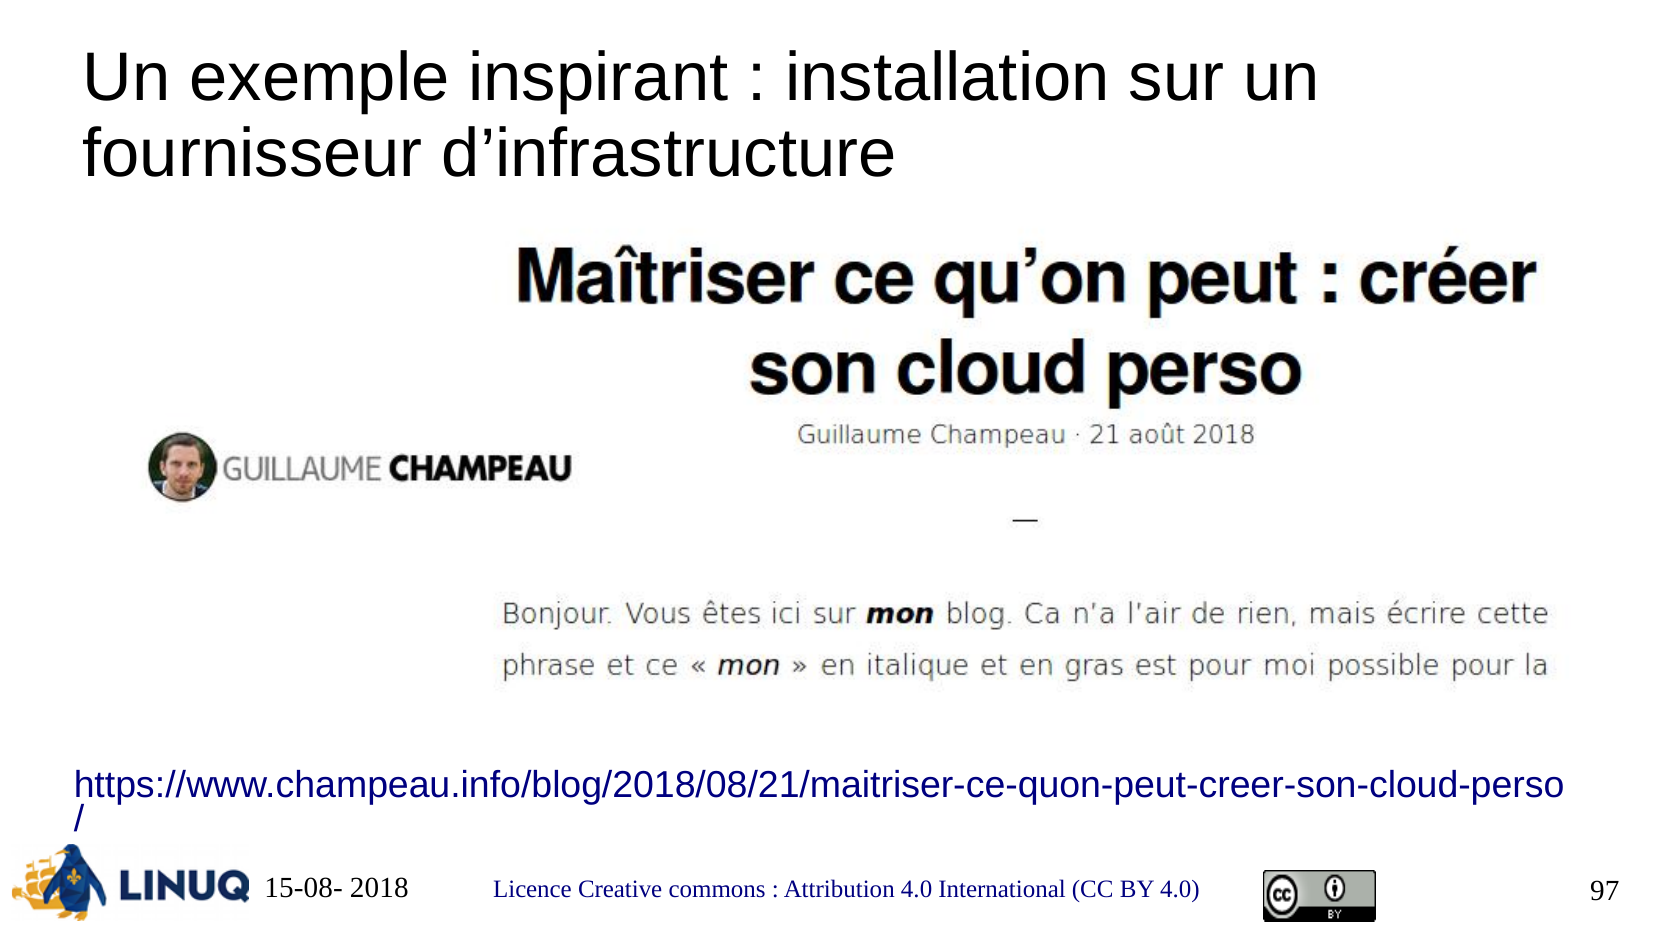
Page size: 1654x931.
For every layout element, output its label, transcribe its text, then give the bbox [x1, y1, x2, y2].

picture [1263, 870, 1376, 922]
title Un exemple inspirant : installation sur un fournisseur d’infrastructure [82, 37, 1571, 193]
picture [11, 844, 249, 921]
picture [116, 179, 1571, 697]
text_box https://www.champeau.info/blog/2018/08/21/maitriser-ce-quon-peut-creer-son-cloud-perso/ [59, 755, 1590, 813]
